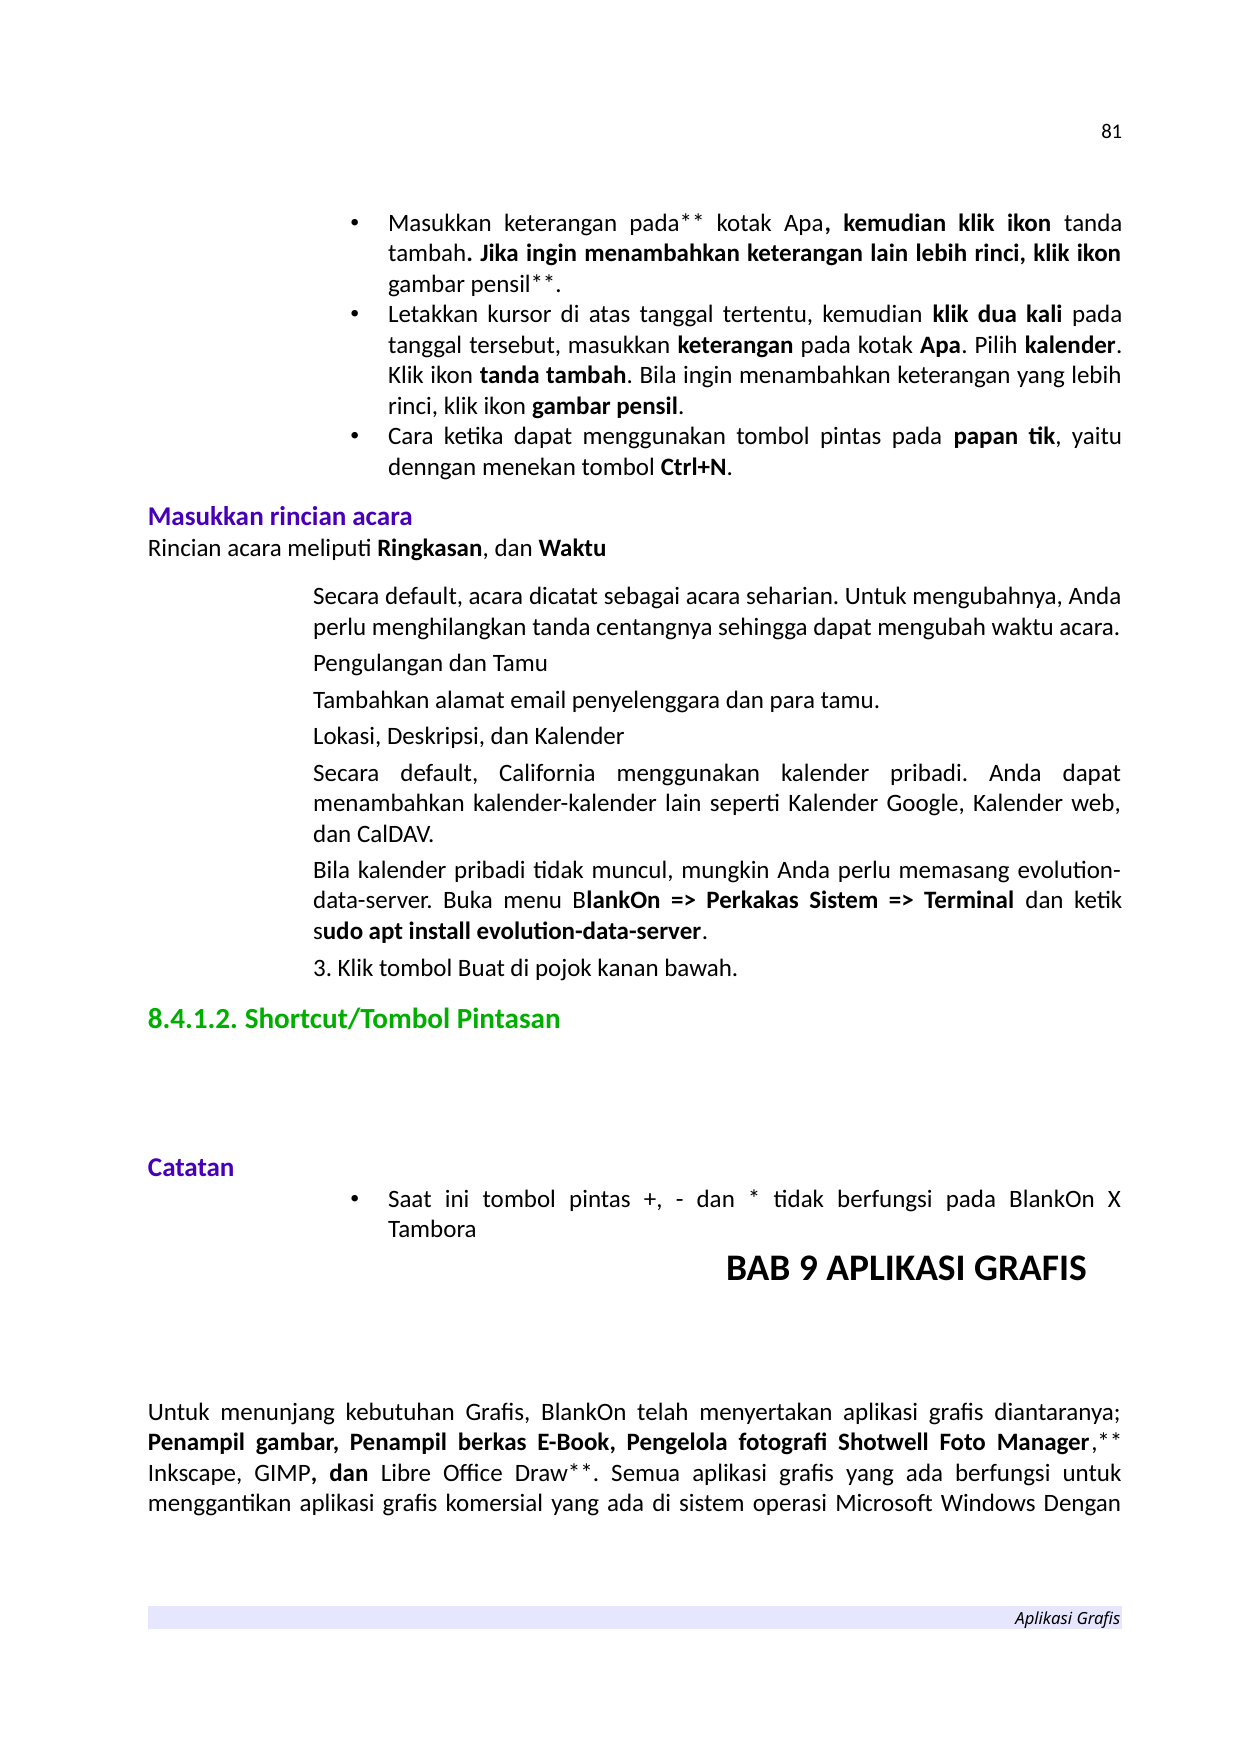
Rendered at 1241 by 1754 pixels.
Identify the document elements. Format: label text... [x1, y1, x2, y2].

subtitle Catatan [148, 1150, 1122, 1183]
text Lokasi, Deskripsi, dan Kalender [313, 720, 1122, 751]
list Cara ketika dapat menggunakan tombol pintas pada papan tik, yaitu denngan menekan tombol Ctrl+N. [350, 420, 1122, 481]
text Rincian acara meliputi Ringkasan, dan Waktu [148, 532, 1122, 563]
subtitle Masukkan rincian acara [148, 499, 1122, 532]
list Masukkan keterangan pada** kotak Apa, kemudian klik ikon tanda tambah. Jika ingin menambahkan keterangan lain lebih rinci, klik ikon gambar pensil**. [350, 207, 1122, 298]
text Secara default, acara dicatat sebagai acara seharian. Untuk mengubahnya, Anda perlu menghilangkan tanda centangnya sehingga dapat mengubah waktu acara. [313, 580, 1122, 641]
list Saat ini tombol pintas +, - dan * tidak berfungsi pada BlankOn X Tambora [350, 1183, 1122, 1244]
text Tambahkan alamat email penyelenggara dan para tamu. [313, 684, 1122, 714]
text Secara default, California menggunakan kalender pribadi. Anda dapat menambahkan kalender-kalender lain seperti Kalender Google, Kalender web, dan CalDAV. [313, 757, 1122, 848]
subtitle Aplikasi Grafis [148, 1244, 1087, 1289]
text Untuk menunjang kebutuhan Grafis, BlankOn telah menyertakan aplikasi grafis diantaranya; Penampil gambar, Penampil berkas E-Book, Pengelola fotografi Shotwell Foto Manager,** Inkscape, GIMP, dan Libre Office Draw**. Semua aplikasi grafis yang ada berfungsi untuk menggantikan aplikasi grafis komersial yang ada di sistem operasi Microsoft Windows Dengan [148, 1396, 1122, 1518]
subtitle Shortcut/Tombol Pintasan [148, 1000, 1122, 1036]
text 3. Klik tombol Buat di pojok kanan bawah. [313, 952, 1122, 982]
list Letakkan kursor di atas tanggal tertentu, kemudian klik dua kali pada tanggal tersebut, masukkan keterangan pada kotak Apa. Pilih kalender. Klik ikon tanda tambah. Bila ingin menambahkan keterangan yang lebih rinci, klik ikon gambar pensil. [350, 298, 1122, 420]
text Bila kalender pribadi tidak muncul, mungkin Anda perlu memasang evolution-data-server. Buka menu BlankOn => Perkakas Sistem => Terminal dan ketik sudo apt install evolution-data-server. [313, 854, 1122, 946]
text Pengulangan dan Tamu [313, 647, 1122, 678]
